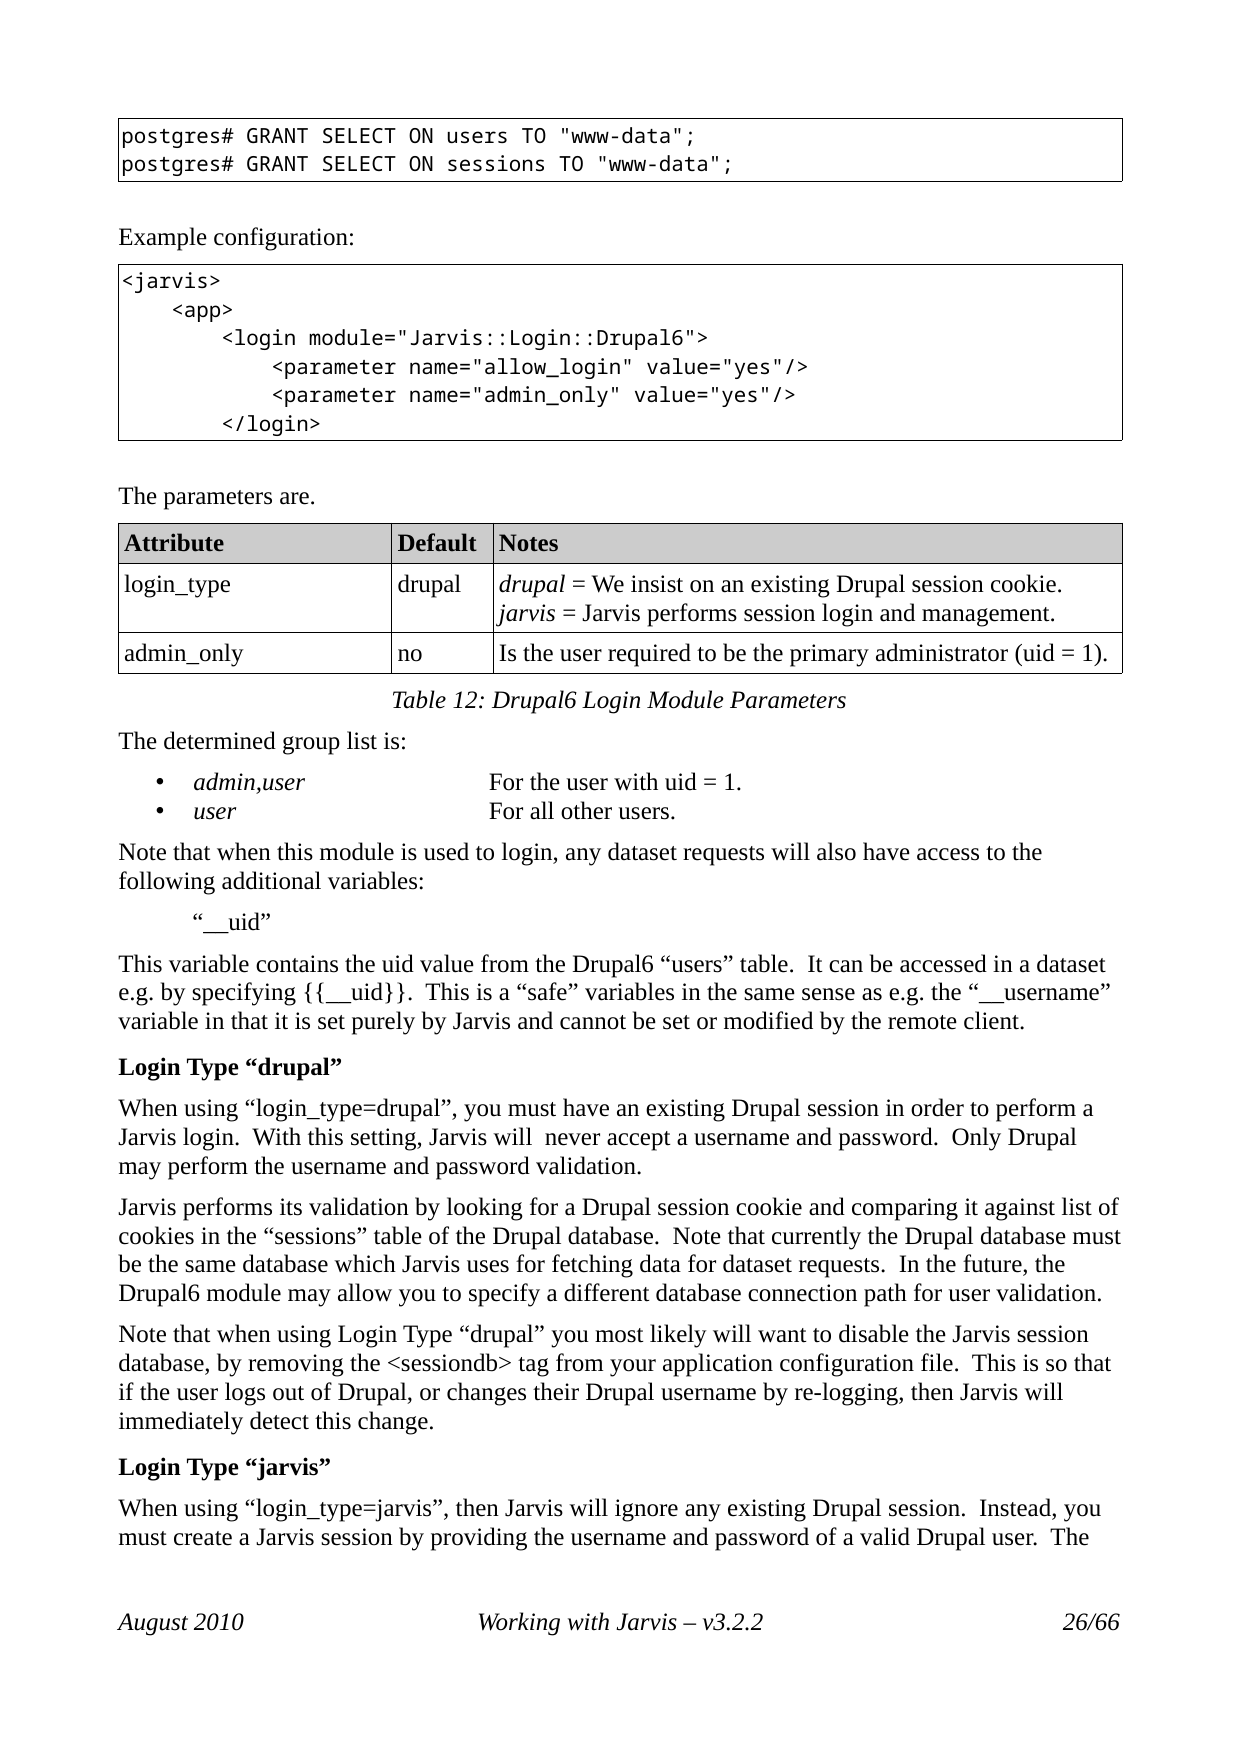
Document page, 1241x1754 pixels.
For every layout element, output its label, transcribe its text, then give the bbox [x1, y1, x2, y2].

table_cell drupal [392, 564, 493, 632]
text <jarvis> [119, 265, 1122, 292]
text </login> [119, 406, 1122, 440]
text Table 12: Drupal6 Login Module Parameters [118, 685, 1122, 714]
text The parameters are. [118, 481, 1122, 510]
table_cell drupal = We insist on an existing Drupal session cookie. jarvis = Jarvis performs session login and management. [494, 564, 1122, 632]
list user For all other users. [156, 796, 1122, 825]
text Note that when this module is used to login, any dataset requests will also have access to the following additional variables: [118, 837, 1122, 895]
text <parameter name="allow_login" value="yes"/> [119, 349, 1122, 377]
text <app> [119, 292, 1122, 320]
text <login module="Jarvis::Login::Drupal6"> [119, 320, 1122, 349]
table_cell no [392, 633, 493, 672]
table_header Attribute [119, 524, 391, 563]
text The determined group list is: [118, 726, 1122, 755]
text Example configuration: [118, 222, 1122, 251]
text When using “login_type=drupal”, you must have an existing Drupal session in order to perform a Jarvis login. With this setting, Jarvis will never accept a username and password. Only Drupal may perform the username and password validation. [118, 1093, 1122, 1179]
table_header Default [392, 524, 493, 563]
text Jarvis performs its validation by looking for a Drupal session cookie and comparing it against list of cookies in the “sessions” table of the Drupal database. Note that currently the Drupal database must be the same database which Jarvis uses for fetching data for dataset requests. In the future, the Drupal6 module may allow you to specify a different database connection path for user validation. [118, 1192, 1122, 1307]
text “__uid” [118, 907, 1122, 936]
subtitle Login Type “drupal” [118, 1052, 1122, 1081]
text postgres# GRANT SELECT ON sessions TO "www-data"; [119, 147, 1122, 181]
text This variable contains the uid value from the Drupal6 “users” table. It can be accessed in a dataset e.g. by specifying {{__uid}}. This is a “safe” variables in the same sense as e.g. the “__username” variable in that it is set purely by Jarvis and cannot be set or modified by the remote client. [118, 949, 1122, 1035]
text When using “login_type=jarvis”, then Jarvis will ignore any existing Drupal session. Instead, you must create a Jarvis session by providing the username and password of a valid Drupal user. The [118, 1493, 1122, 1550]
table_cell admin_only [119, 633, 391, 672]
table_cell login_type [119, 564, 391, 632]
list admin,user For the user with uid = 1. [156, 767, 1122, 796]
table_header Notes [494, 524, 1122, 563]
subtitle Login Type “jarvis” [118, 1452, 1122, 1481]
table_cell Is the user required to be the primary administrator (uid = 1). [494, 633, 1122, 672]
text Note that when using Login Type “drupal” you most likely will want to disable the Jarvis session database, by removing the <sessiondb> tag from your application configuration file. This is so that if the user logs out of Drupal, or changes their Drupal username by re-logging, then Jarvis will immediately detect this change. [118, 1319, 1122, 1434]
text postgres# GRANT SELECT ON users TO "www-data"; [119, 119, 1122, 147]
text <parameter name="admin_only" value="yes"/> [119, 377, 1122, 406]
